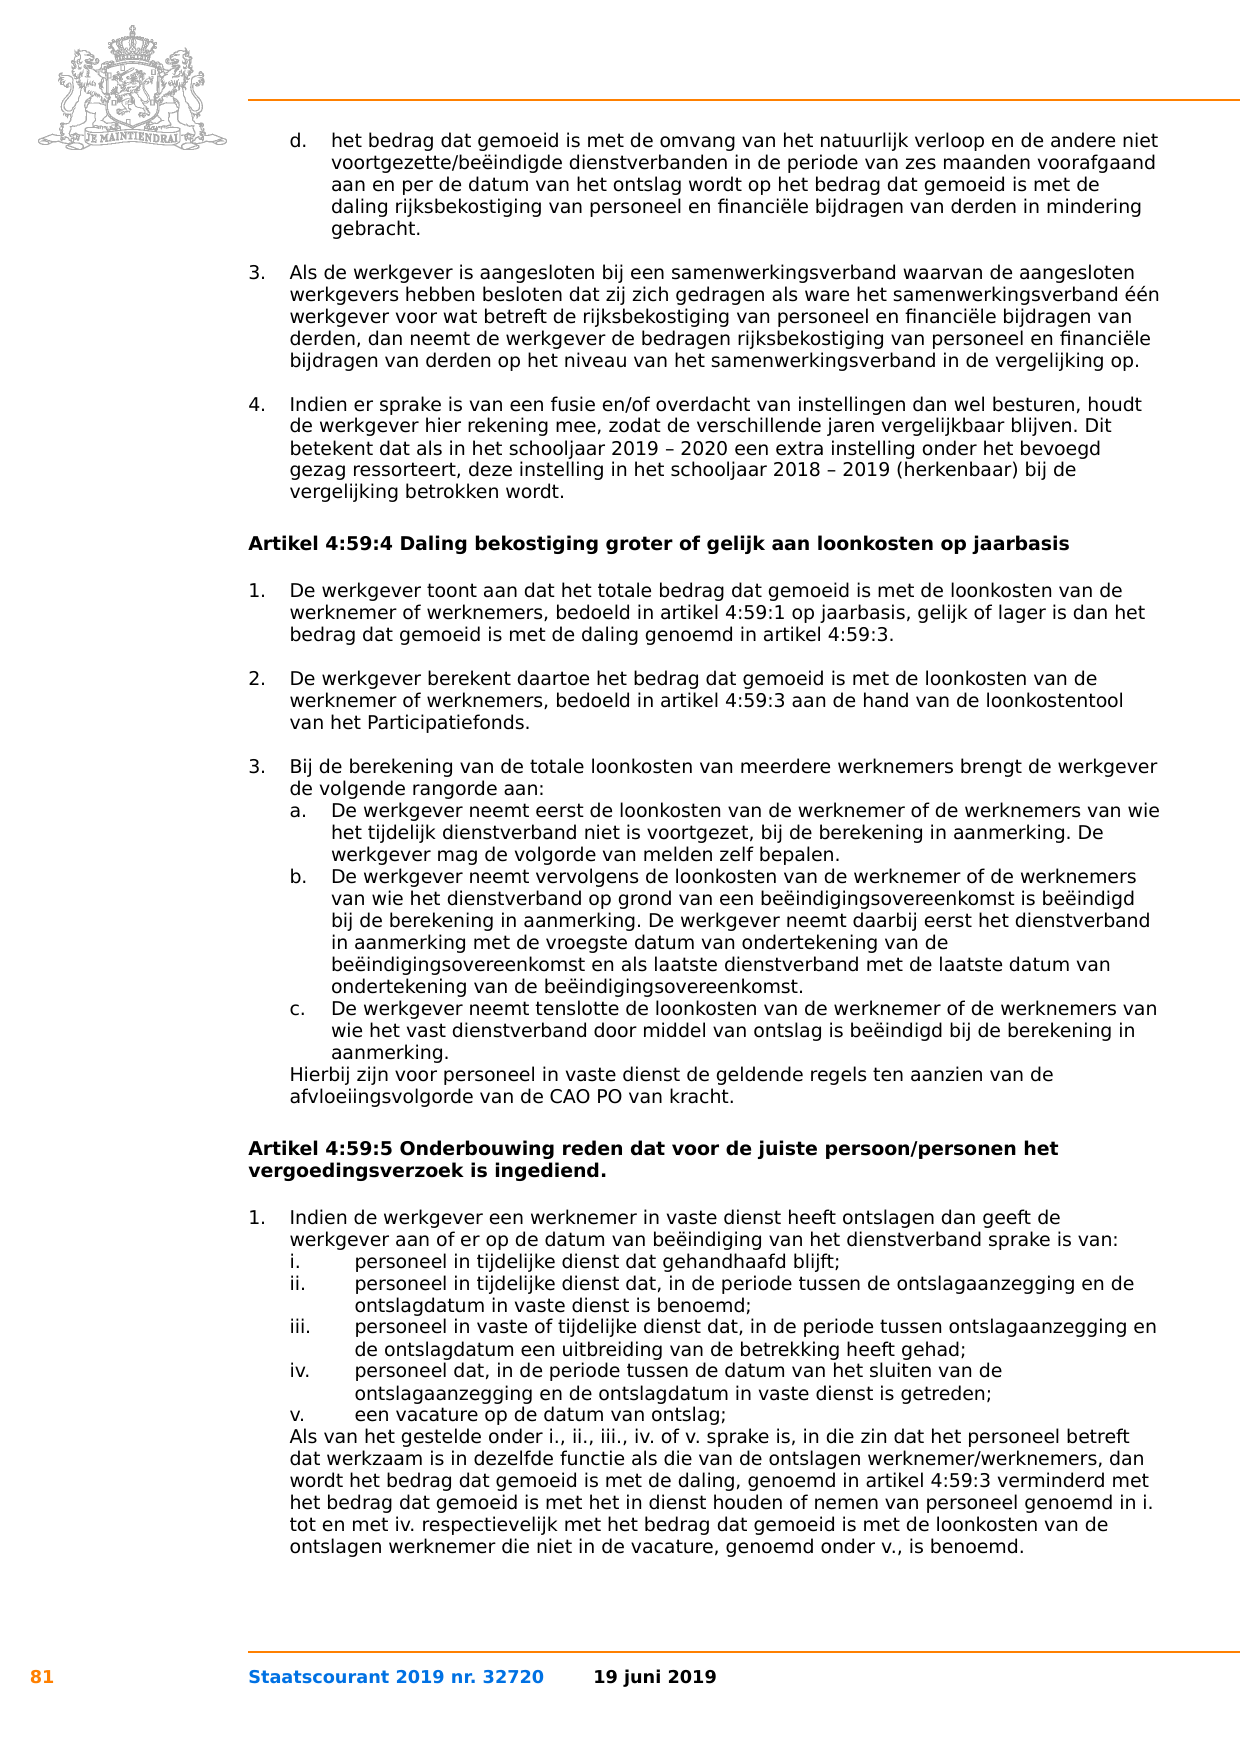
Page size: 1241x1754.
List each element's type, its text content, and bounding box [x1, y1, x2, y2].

picture [38, 25, 227, 150]
text Als van het gestelde onder i., ii., iii., iv. of v. sprake is, in die zin dat het personeel betreft dat werkzaam is in dezelfde functie als die van de ontslagen werknemer/werknemers, dan wordt het bedrag dat gemoeid is met de daling, genoemd in artikel 4:59:3 verminderd met het bedrag dat gemoeid is met het in dienst houden of nemen van personeel genoemd in i. tot en met iv. respectievelijk met het bedrag dat gemoeid is met de loonkosten van de ontslagen werknemer die niet in de vacature, genoemd onder v., is benoemd. [289, 1426, 1163, 1558]
text i. personeel in tijdelijke dienst dat gehandhaafd blijft; [289, 1251, 1163, 1272]
text d. het bedrag dat gemoeid is met de omvang van het natuurlijk verloop en de andere niet voortgezette/beëindigde dienstverbanden in de periode van zes maanden voorafgaand aan en per de datum van het ontslag wordt op het bedrag dat gemoeid is met de daling rijksbekostiging van personeel en financiële bijdragen van derden in mindering gebracht. [289, 130, 1163, 240]
text 4. Indien er sprake is van een fusie en/of overdacht van instellingen dan wel besturen, houdt de werkgever hier rekening mee, zodat de verschillende jaren vergelijkbaar blijven. Dit betekent dat als in het schooljaar 2019 – 2020 een extra instelling onder het bevoegd gezag ressorteert, deze instelling in het schooljaar 2018 – 2019 (herkenbaar) bij de vergelijking betrokken wordt. [248, 393, 1163, 503]
text iii. personeel in vaste of tijdelijke dienst dat, in de periode tussen ontslagaanzegging en de ontslagdatum een uitbreiding van de betrekking heeft gehad; [289, 1316, 1163, 1360]
text 1. De werkgever toont aan dat het totale bedrag dat gemoeid is met de loonkosten van de werknemer of werknemers, bedoeld in artikel 4:59:1 op jaarbasis, gelijk of lager is dan het bedrag dat gemoeid is met de daling genoemd in artikel 4:59:3. [248, 580, 1163, 646]
text v. een vacature op de datum van ontslag; [289, 1404, 1163, 1426]
text iv. personeel dat, in de periode tussen de datum van het sluiten van de ontslagaanzegging en de ontslagdatum in vaste dienst is getreden; [289, 1360, 1163, 1404]
text 3. Als de werkgever is aangesloten bij een samenwerkingsverband waarvan de aangesloten werkgevers hebben besloten dat zij zich gedragen als ware het samenwerkingsverband één werkgever voor wat betreft de rijksbekostiging van personeel en financiële bijdragen van derden, dan neemt de werkgever de bedragen rijksbekostiging van personeel en financiële bijdragen van derden op het niveau van het samenwerkingsverband in de vergelijking op. [248, 262, 1163, 372]
text 2. De werkgever berekent daartoe het bedrag dat gemoeid is met de loonkosten van de werknemer of werknemers, bedoeld in artikel 4:59:3 aan de hand van de loonkostentool van het Participatiefonds. [248, 668, 1163, 734]
text 3. Bij de berekening van de totale loonkosten van meerdere werknemers brengt de werkgever de volgende rangorde aan: [248, 756, 1163, 800]
text a. De werkgever neemt eerst de loonkosten van de werknemer of de werknemers van wie het tijdelijk dienstverband niet is voortgezet, bij de berekening in aanmerking. De werkgever mag de volgorde van melden zelf bepalen. [289, 800, 1163, 866]
text 1. Indien de werkgever een werknemer in vaste dienst heeft ontslagen dan geeft de werkgever aan of er op de datum van beëindiging van het dienstverband sprake is van: [248, 1207, 1163, 1251]
text ii. personeel in tijdelijke dienst dat, in de periode tussen de ontslagaanzegging en de ontslagdatum in vaste dienst is benoemd; [289, 1272, 1163, 1316]
text b. De werkgever neemt vervolgens de loonkosten van de werknemer of de werknemers van wie het dienstverband op grond van een beëindigingsovereenkomst is beëindigd bij de berekening in aanmerking. De werkgever neemt daarbij eerst het dienstverband in aanmerking met de vroegste datum van ondertekening van de beëindigingsovereenkomst en als laatste dienstverband met de laatste datum van ondertekening van de beëindigingsovereenkomst. [289, 866, 1163, 998]
subtitle Artikel 4:59:5 Onderbouwing reden dat voor de juiste persoon/personen het vergoedingsverzoek is ingediend. [248, 1138, 1163, 1182]
text Hierbij zijn voor personeel in vaste dienst de geldende regels ten aanzien van de afvloeiingsvolgorde van de CAO PO van kracht. [289, 1064, 1163, 1108]
text c. De werkgever neemt tenslotte de loonkosten van de werknemer of de werknemers van wie het vast dienstverband door middel van ontslag is beëindigd bij de berekening in aanmerking. [289, 998, 1163, 1064]
subtitle Artikel 4:59:4 Daling bekostiging groter of gelijk aan loonkosten op jaarbasis [248, 533, 1163, 555]
